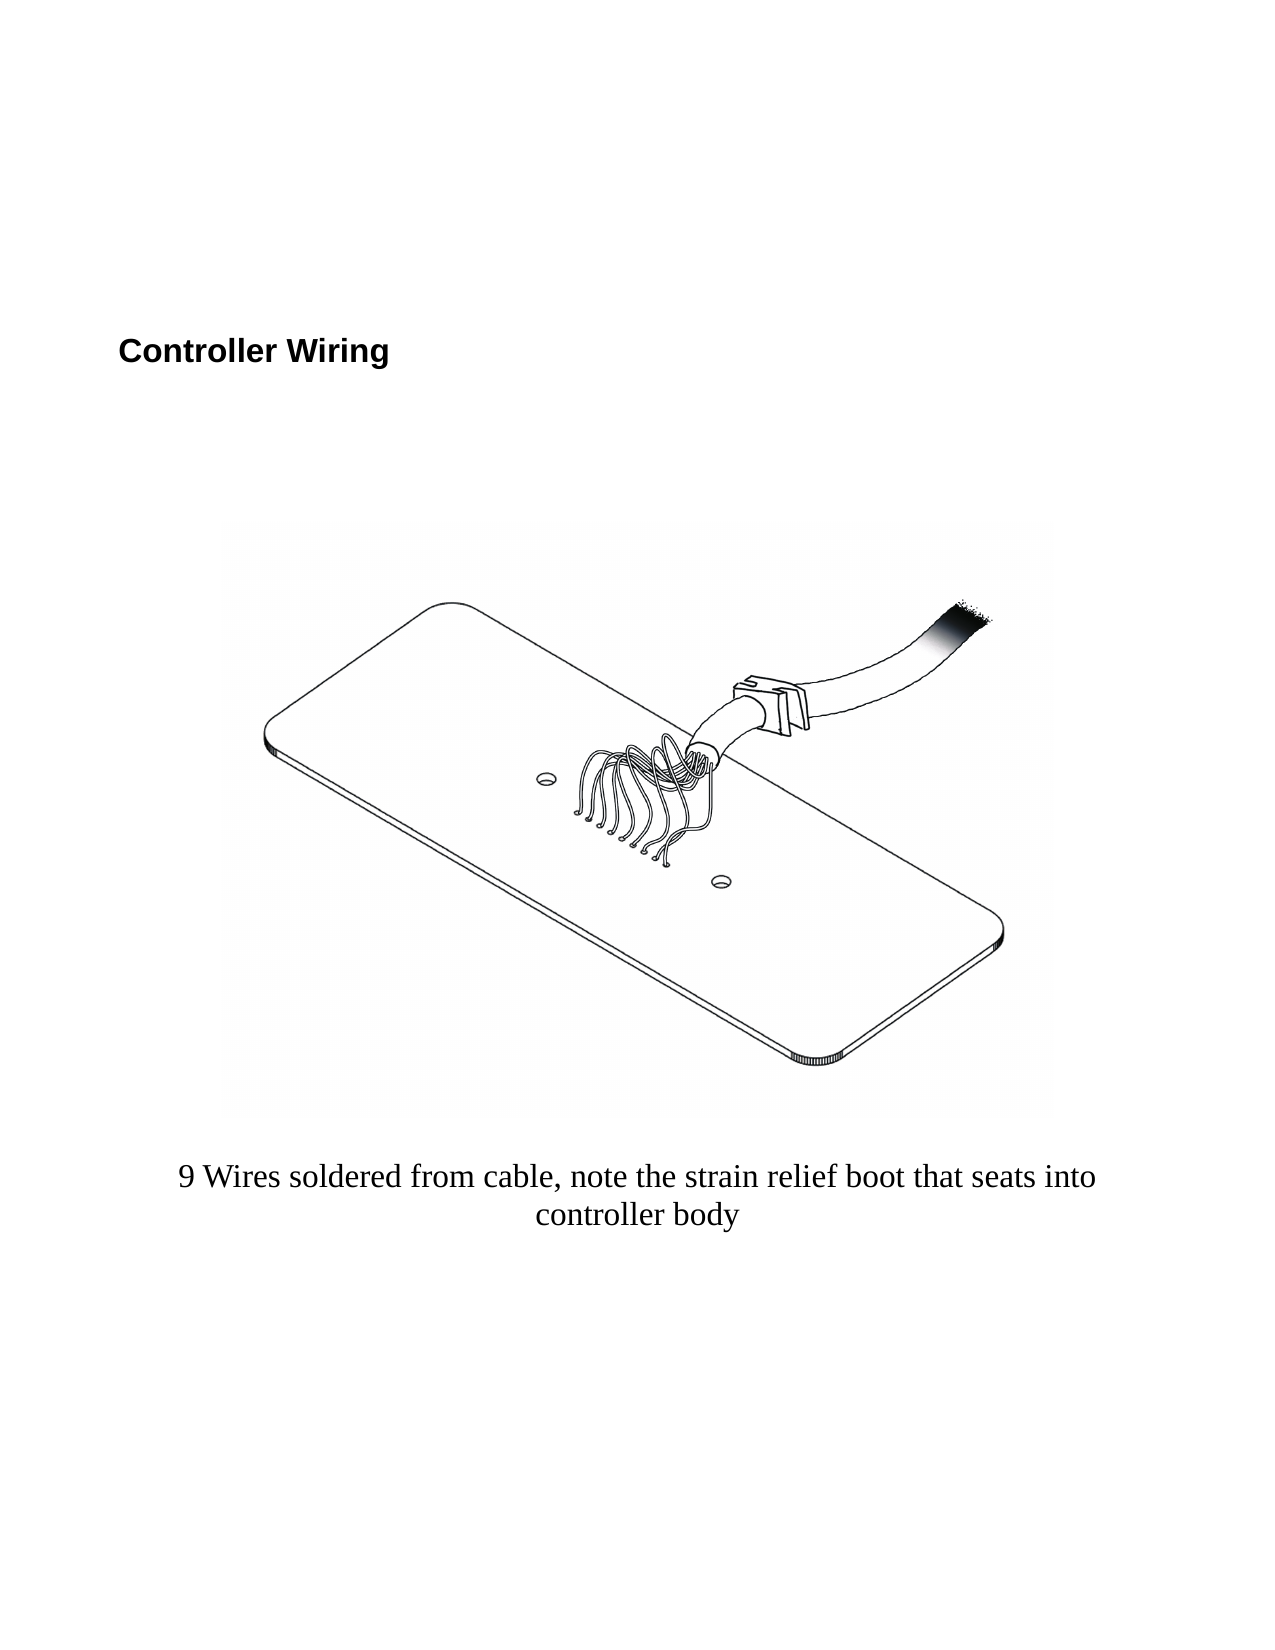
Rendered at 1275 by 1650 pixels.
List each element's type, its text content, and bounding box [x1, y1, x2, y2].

picture [220, 521, 1055, 1118]
subtitle Controller Wiring [118, 331, 1157, 369]
text 9 Wires soldered from cable, note the strain relief boot that seats into controller body [118, 1156, 1157, 1233]
